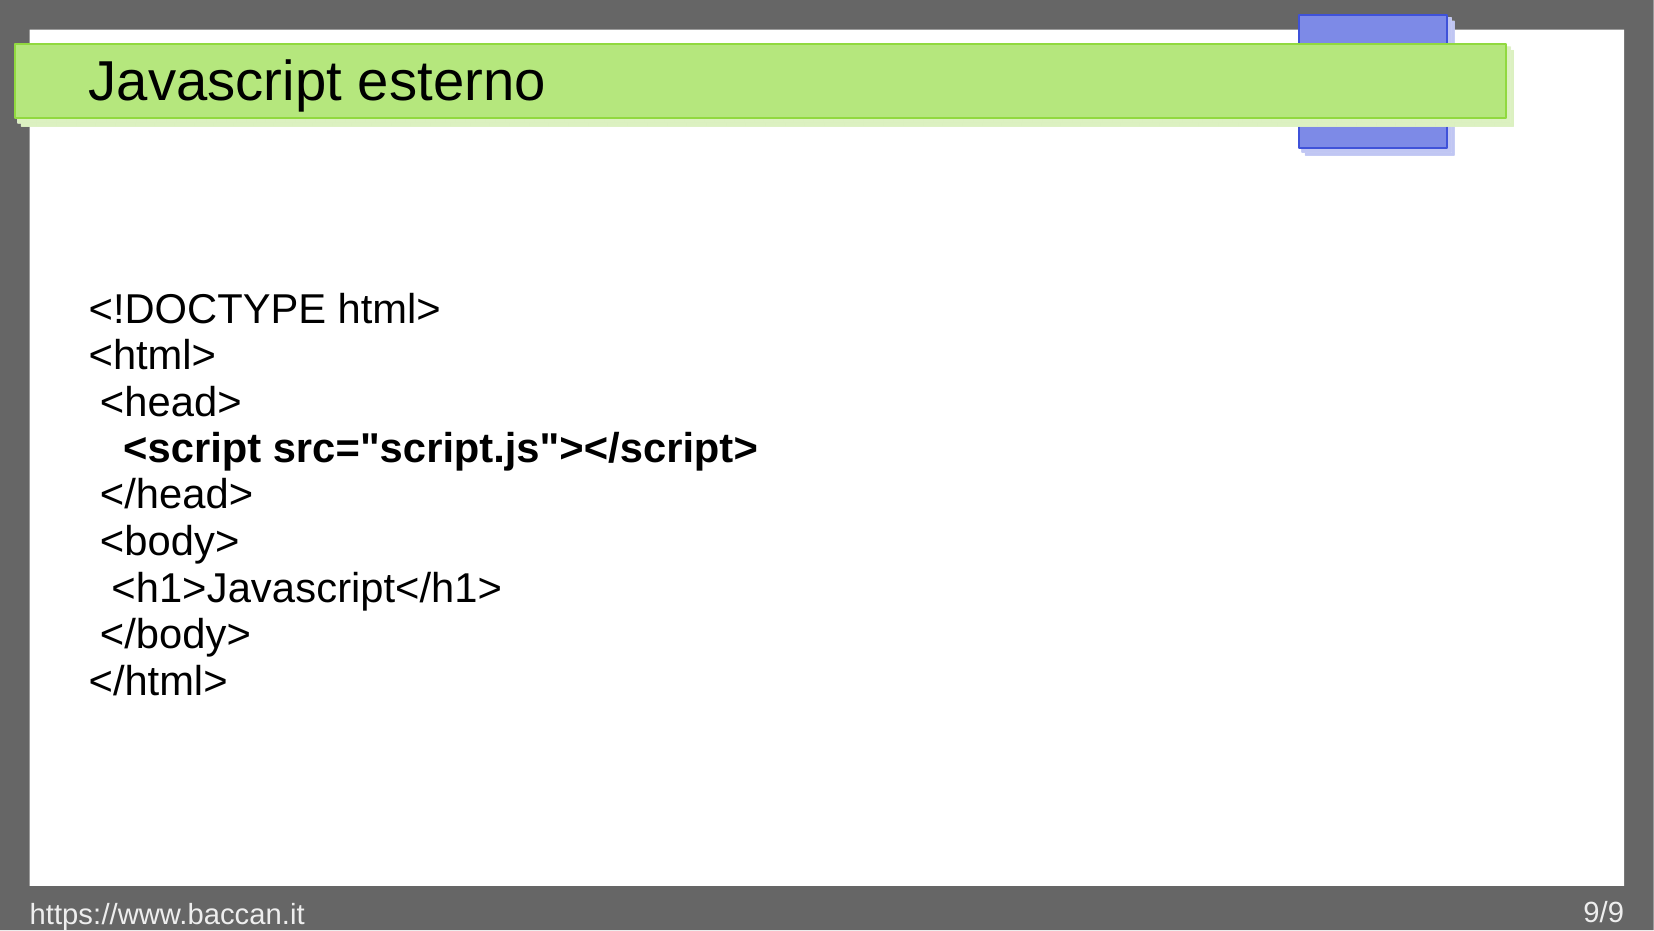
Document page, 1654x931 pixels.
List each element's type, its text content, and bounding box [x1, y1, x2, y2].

title Javascript esterno [88, 44, 1506, 119]
text_box <!DOCTYPE html> <html> <head> <script src="script.js"></script> </head> <body> <h1>Javascript</h1> </body> </html> [88, 169, 1565, 820]
